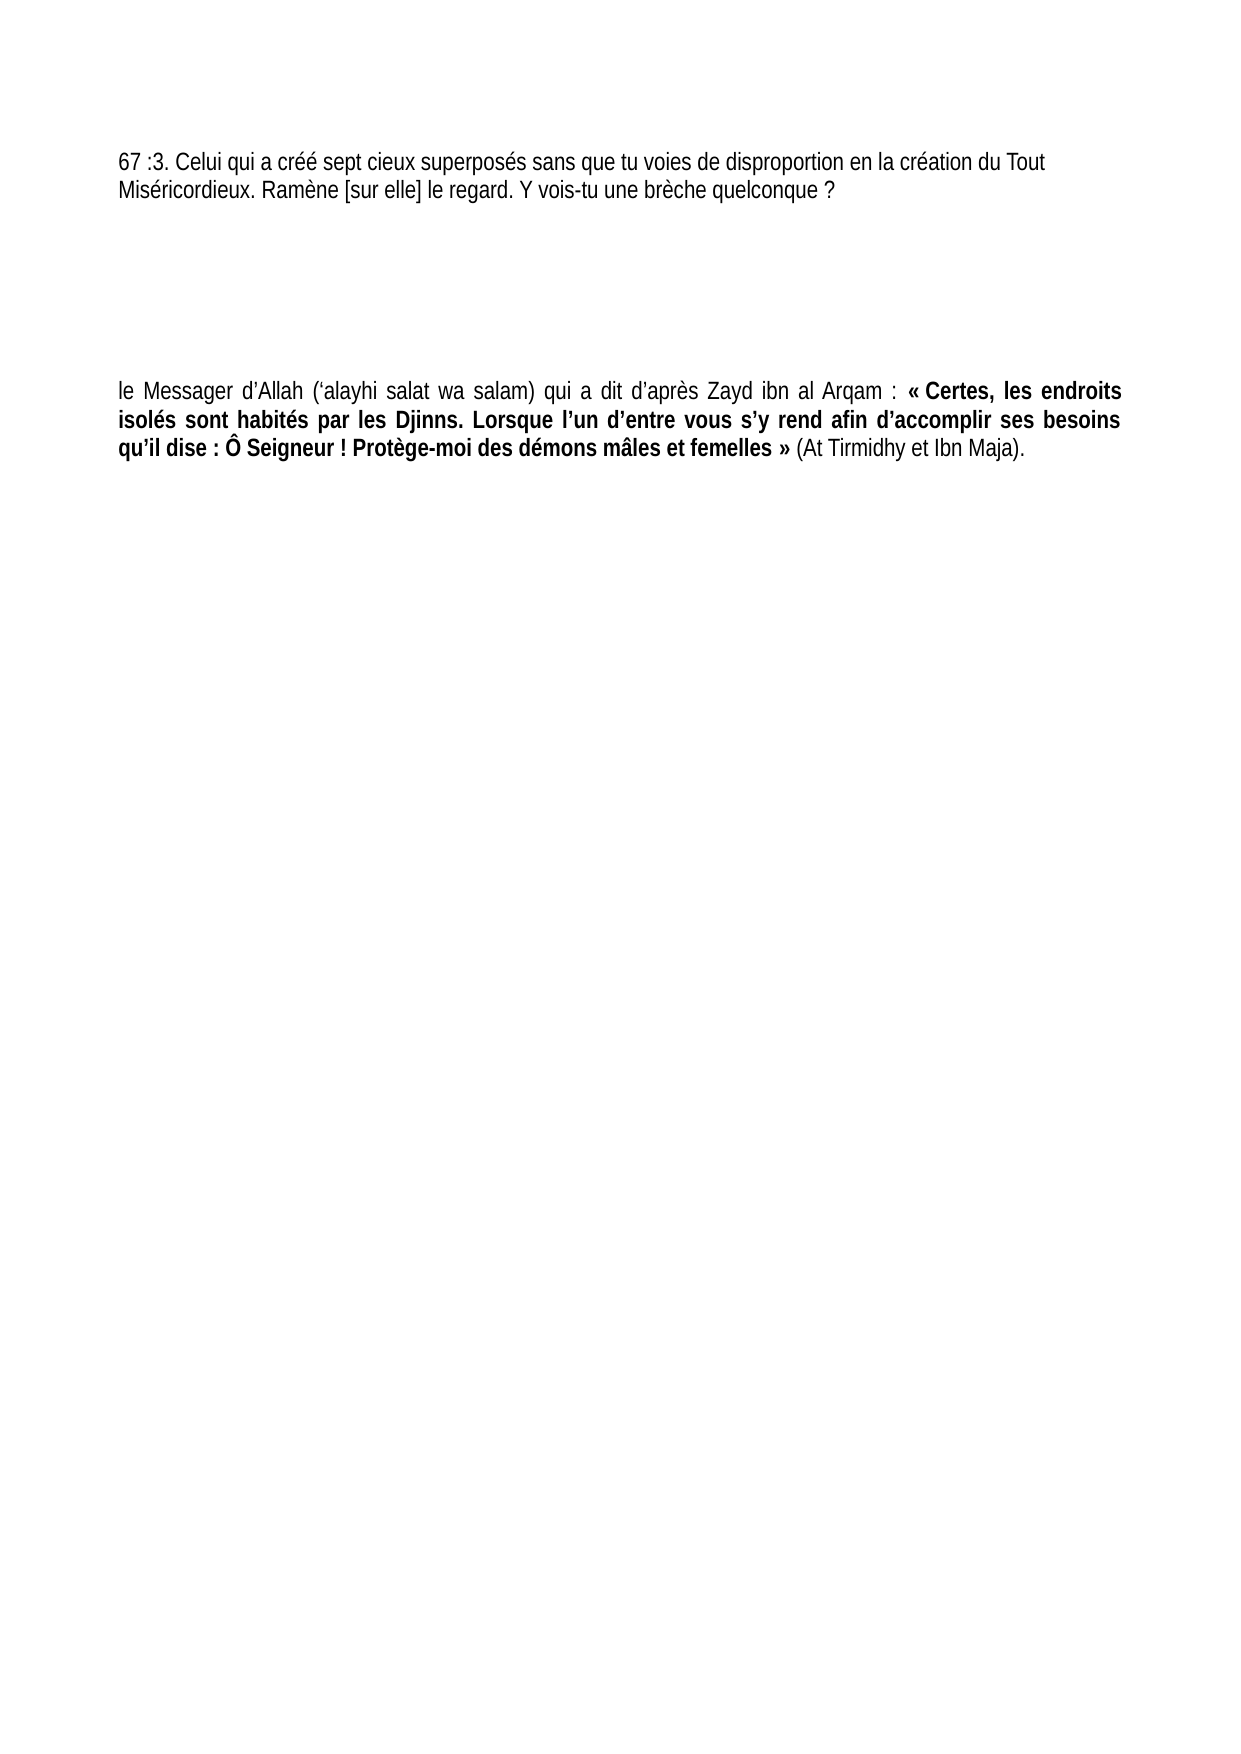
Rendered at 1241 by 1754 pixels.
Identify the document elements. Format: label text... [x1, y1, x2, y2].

text le Messager d’Allah (‘alayhi salat wa salam) qui a dit d’après Zayd ibn al Arqam : « Certes, les endroits isolés sont habités par les Djinns. Lorsque l’un d’entre vous s’y rend afin d’accomplir ses besoins qu’il dise : Ô Seigneur ! Protège-moi des démons mâles et femelles » (At Tirmidhy et Ibn Maja). [118, 376, 1122, 462]
text 67 :3. Celui qui a créé sept cieux superposés sans que tu voies de disproportion en la création du Tout Miséricordieux. Ramène [sur elle] le regard. Y vois-tu une brèche quelconque ? [118, 147, 1122, 204]
